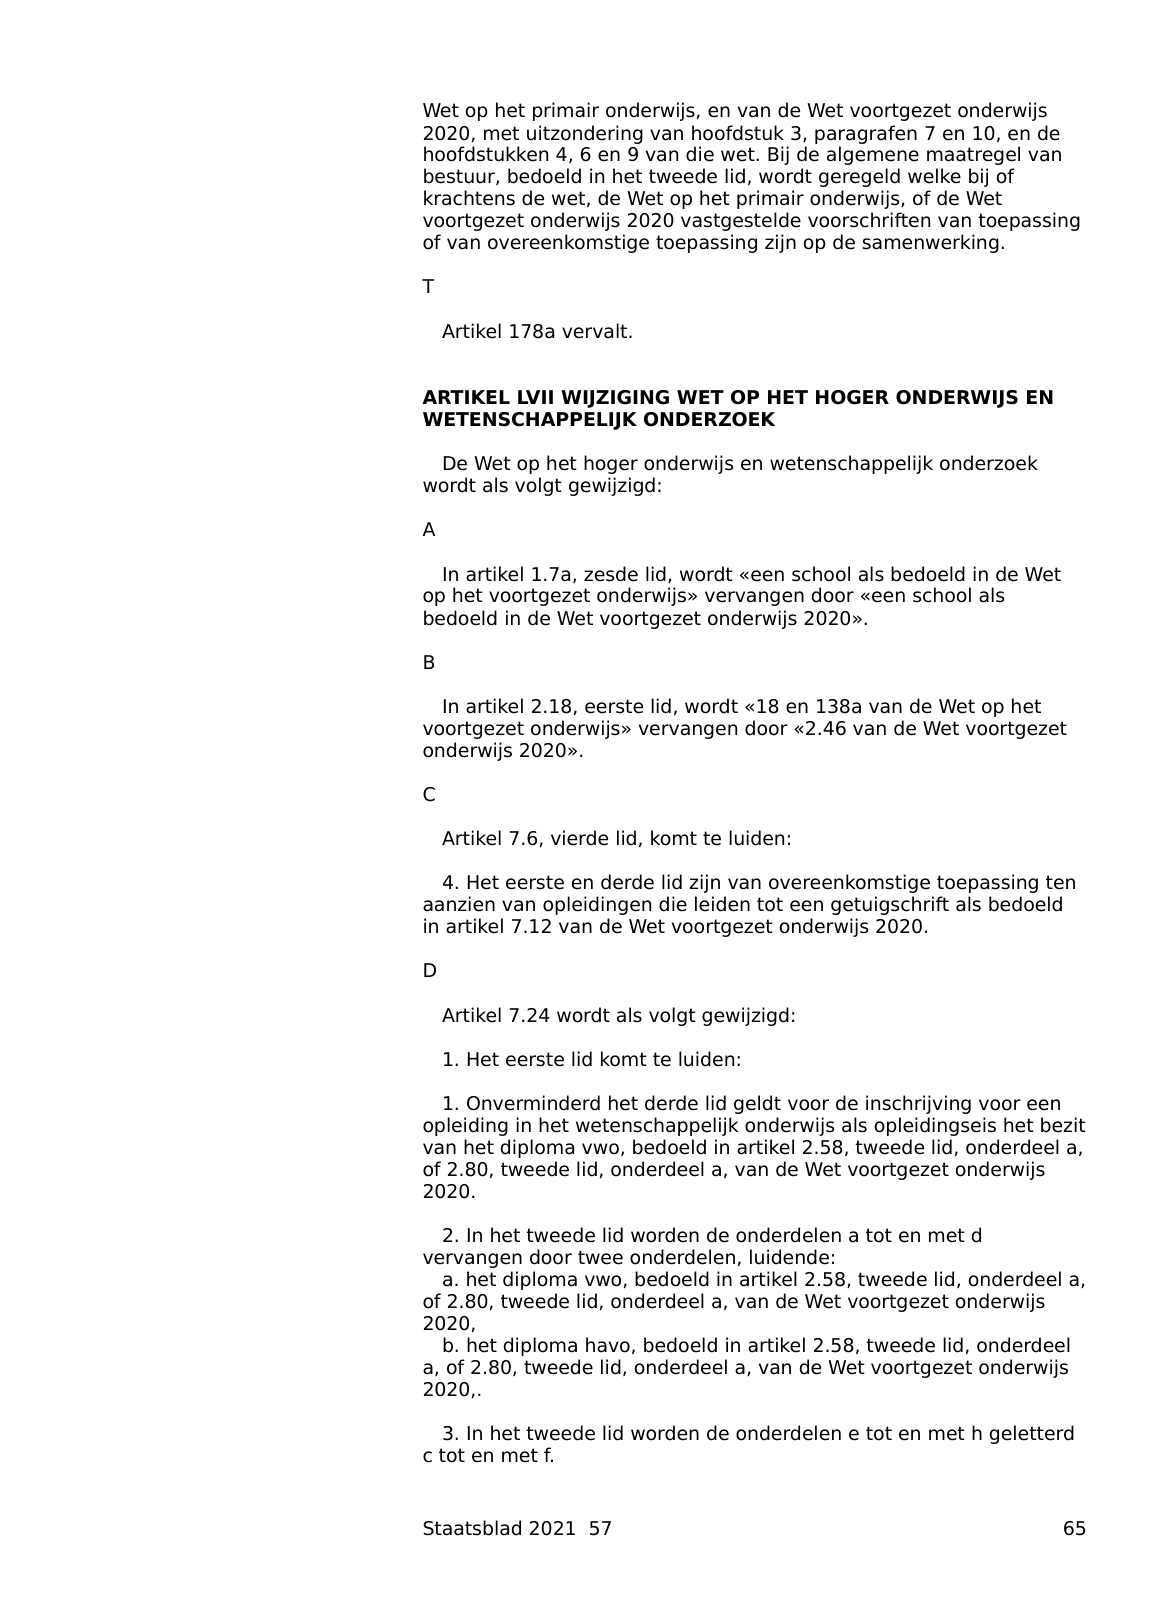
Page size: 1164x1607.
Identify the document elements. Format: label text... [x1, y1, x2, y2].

text 2. In het tweede lid worden de onderdelen a tot en met d vervangen door twee onderdelen, luidende: [422, 1225, 1087, 1269]
text Wet op het primair onderwijs, en van de Wet voortgezet onderwijs 2020, met uitzondering van hoofdstuk 3, paragrafen 7 en 10, en de hoofdstukken 4, 6 en 9 van die wet. Bij de algemene maatregel van bestuur, bedoeld in het tweede lid, wordt geregeld welke bij of krachtens de wet, de Wet op het primair onderwijs, of de Wet voortgezet onderwijs 2020 vastgestelde voorschriften van toepassing of van overeenkomstige toepassing zijn op de samenwerking. [422, 100, 1087, 254]
text Artikel 7.24 wordt als volgt gewijzigd: [422, 1004, 1087, 1026]
text 1. Onverminderd het derde lid geldt voor de inschrijving voor een opleiding in het wetenschappelijk onderwijs als opleidingseis het bezit van het diploma vwo, bedoeld in artikel 2.58, tweede lid, onderdeel a, of 2.80, tweede lid, onderdeel a, van de Wet voortgezet onderwijs 2020. [422, 1093, 1087, 1203]
text 1. Het eerste lid komt te luiden: [422, 1049, 1087, 1071]
text C [422, 784, 1087, 806]
text De Wet op het hoger onderwijs en wetenschappelijk onderzoek wordt als volgt gewijzigd: [422, 453, 1087, 497]
subtitle ARTIKEL LVII WIJZIGING WET OP HET HOGER ONDERWIJS EN WETENSCHAPPELIJK ONDERZOEK [422, 387, 1087, 431]
text B [422, 652, 1087, 673]
text D [422, 960, 1087, 982]
text a. het diploma vwo, bedoeld in artikel 2.58, tweede lid, onderdeel a, of 2.80, tweede lid, onderdeel a, van de Wet voortgezet onderwijs 2020, [422, 1269, 1087, 1335]
text b. het diploma havo, bedoeld in artikel 2.58, tweede lid, onderdeel a, of 2.80, tweede lid, onderdeel a, van de Wet voortgezet onderwijs 2020,. [422, 1335, 1087, 1401]
text A [422, 519, 1087, 541]
text 3. In het tweede lid worden de onderdelen e tot en met h geletterd c tot en met f. [422, 1423, 1087, 1467]
text Artikel 7.6, vierde lid, komt te luiden: [422, 828, 1087, 850]
text 4. Het eerste en derde lid zijn van overeenkomstige toepassing ten aanzien van opleidingen die leiden tot een getuigschrift als bedoeld in artikel 7.12 van de Wet voortgezet onderwijs 2020. [422, 872, 1087, 938]
text T [422, 276, 1087, 298]
text In artikel 1.7a, zesde lid, wordt «een school als bedoeld in de Wet op het voortgezet onderwijs» vervangen door «een school als bedoeld in de Wet voortgezet onderwijs 2020». [422, 563, 1087, 629]
text Artikel 178a vervalt. [422, 321, 1087, 343]
text In artikel 2.18, eerste lid, wordt «18 en 138a van de Wet op het voortgezet onderwijs» vervangen door «2.46 van de Wet voortgezet onderwijs 2020». [422, 696, 1087, 762]
